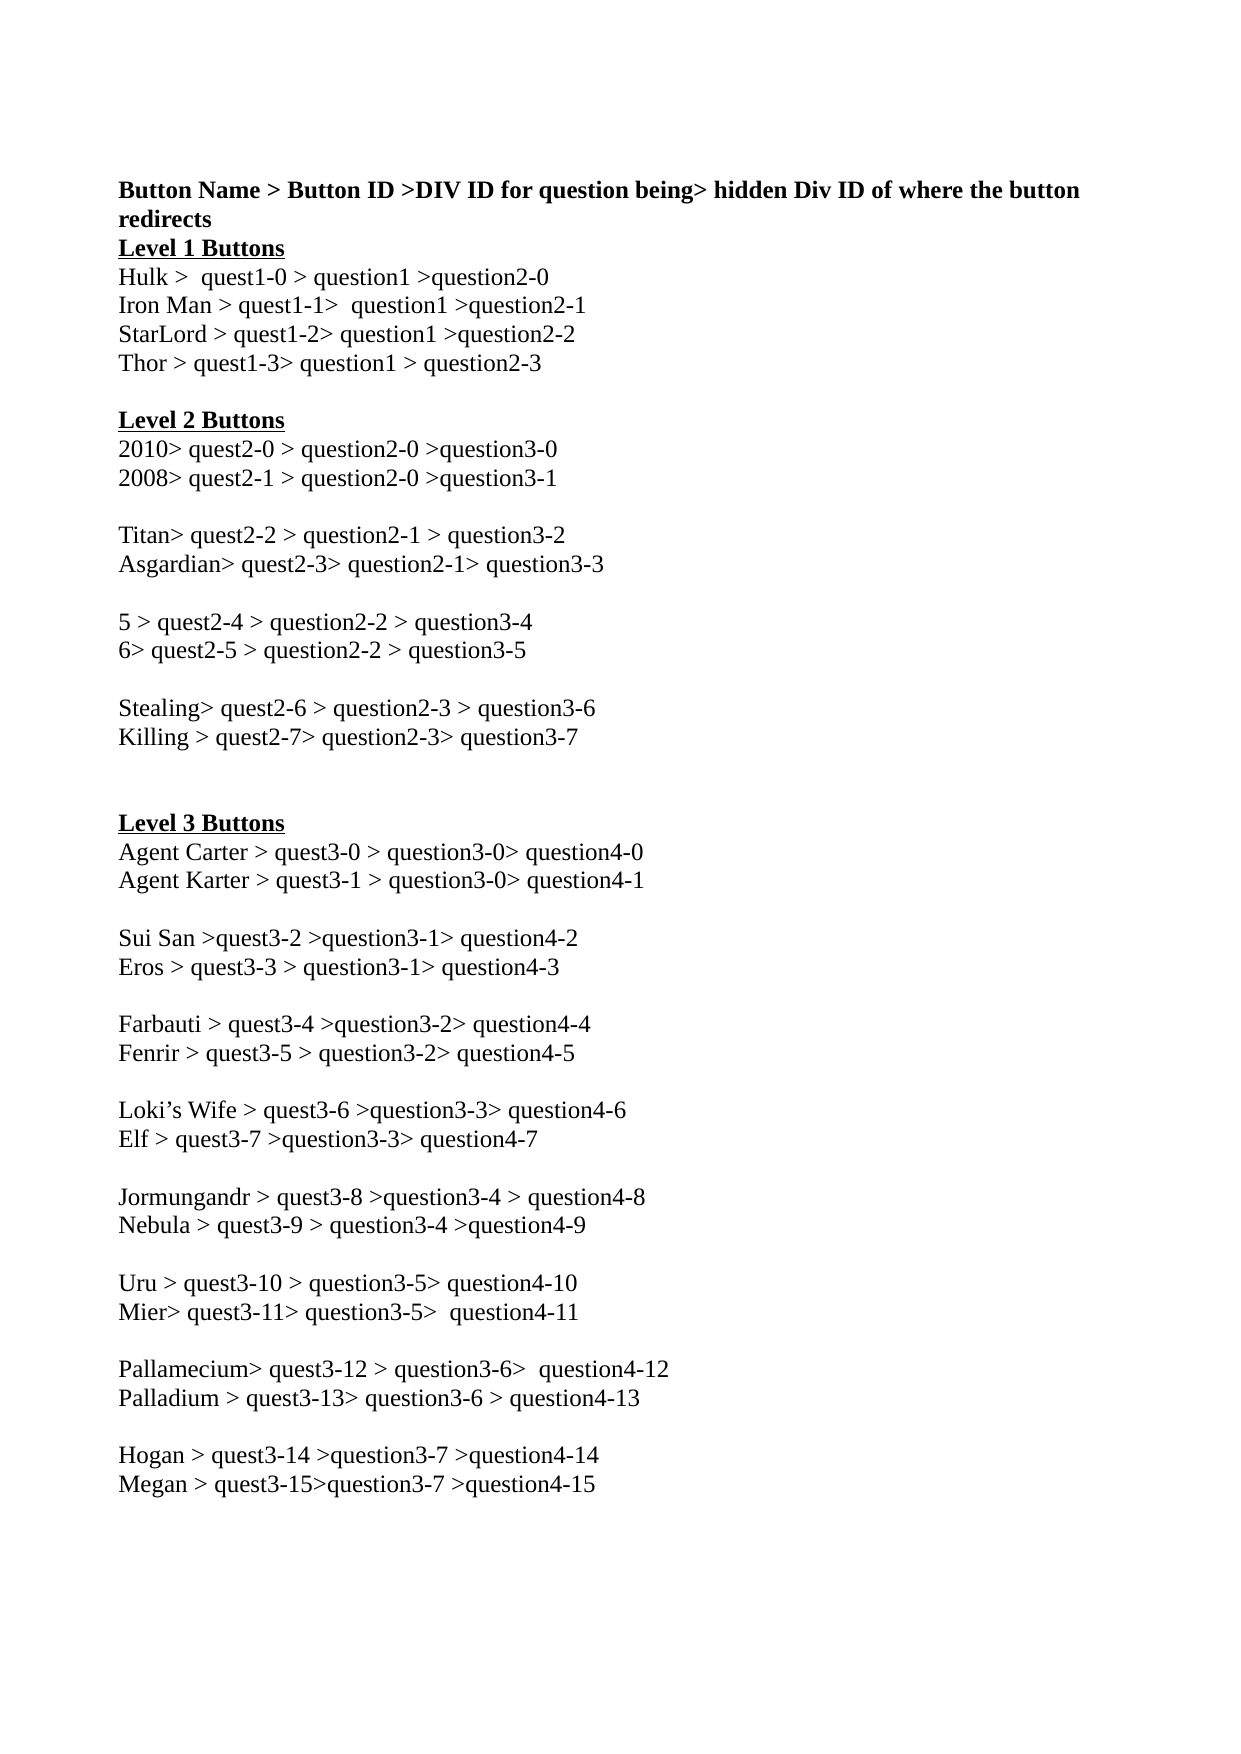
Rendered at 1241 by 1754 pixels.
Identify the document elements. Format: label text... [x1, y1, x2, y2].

text Fenrir > quest3-5 > question3-2> question4-5 [118, 1038, 1122, 1067]
text Nebula > quest3-9 > question3-4 >question4-9 [118, 1211, 1122, 1239]
text Loki’s Wife > quest3-6 >question3-3> question4-6 [118, 1096, 1122, 1124]
text Thor > quest1-3> question1 > question2-3 [118, 348, 1122, 377]
text Pallamecium> quest3-12 > question3-6> question4-12 [118, 1354, 1122, 1383]
text Jormungandr > quest3-8 >question3-4 > question4-8 [118, 1182, 1122, 1211]
text Titan> quest2-2 > question2-1 > question3-2 [118, 521, 1122, 549]
text Megan > quest3-15>question3-7 >question4-15 [118, 1469, 1122, 1498]
text Agent Karter > quest3-1 > question3-0> question4-1 [118, 866, 1122, 894]
text Elf > quest3-7 >question3-3> question4-7 [118, 1124, 1122, 1153]
text Palladium > quest3-13> question3-6 > question4-13 [118, 1383, 1122, 1412]
text Button Name > Button ID >DIV ID for question being> hidden Div ID of where the button redirects [118, 176, 1122, 233]
text Stealing> quest2-6 > question2-3 > question3-6 [118, 693, 1122, 722]
text Killing > quest2-7> question2-3> question3-7 [118, 722, 1122, 751]
text 5 > quest2-4 > question2-2 > question3-4 [118, 607, 1122, 636]
text Uru > quest3-10 > question3-5> question4-10 [118, 1268, 1122, 1297]
text 2010> quest2-0 > question2-0 >question3-0 [118, 434, 1122, 463]
text Level 2 Buttons [118, 406, 1122, 434]
text Eros > quest3-3 > question3-1> question4-3 [118, 952, 1122, 981]
text Farbauti > quest3-4 >question3-2> question4-4 [118, 1009, 1122, 1038]
text 2008> quest2-1 > question2-0 >question3-1 [118, 463, 1122, 492]
text StarLord > quest1-2> question1 >question2-2 [118, 319, 1122, 348]
text Iron Man > quest1-1> question1 >question2-1 [118, 291, 1122, 319]
text Mier> quest3-11> question3-5> question4-11 [118, 1297, 1122, 1326]
text Hulk > quest1-0 > question1 >question2-0 [118, 262, 1122, 291]
text Asgardian> quest2-3> question2-1> question3-3 [118, 549, 1122, 578]
text Sui San >quest3-2 >question3-1> question4-2 [118, 923, 1122, 952]
text Hogan > quest3-14 >question3-7 >question4-14 [118, 1441, 1122, 1469]
text Level 3 Buttons [118, 808, 1122, 837]
text Agent Carter > quest3-0 > question3-0> question4-0 [118, 837, 1122, 866]
text 6> quest2-5 > question2-2 > question3-5 [118, 636, 1122, 664]
text Level 1 Buttons [118, 233, 1122, 262]
